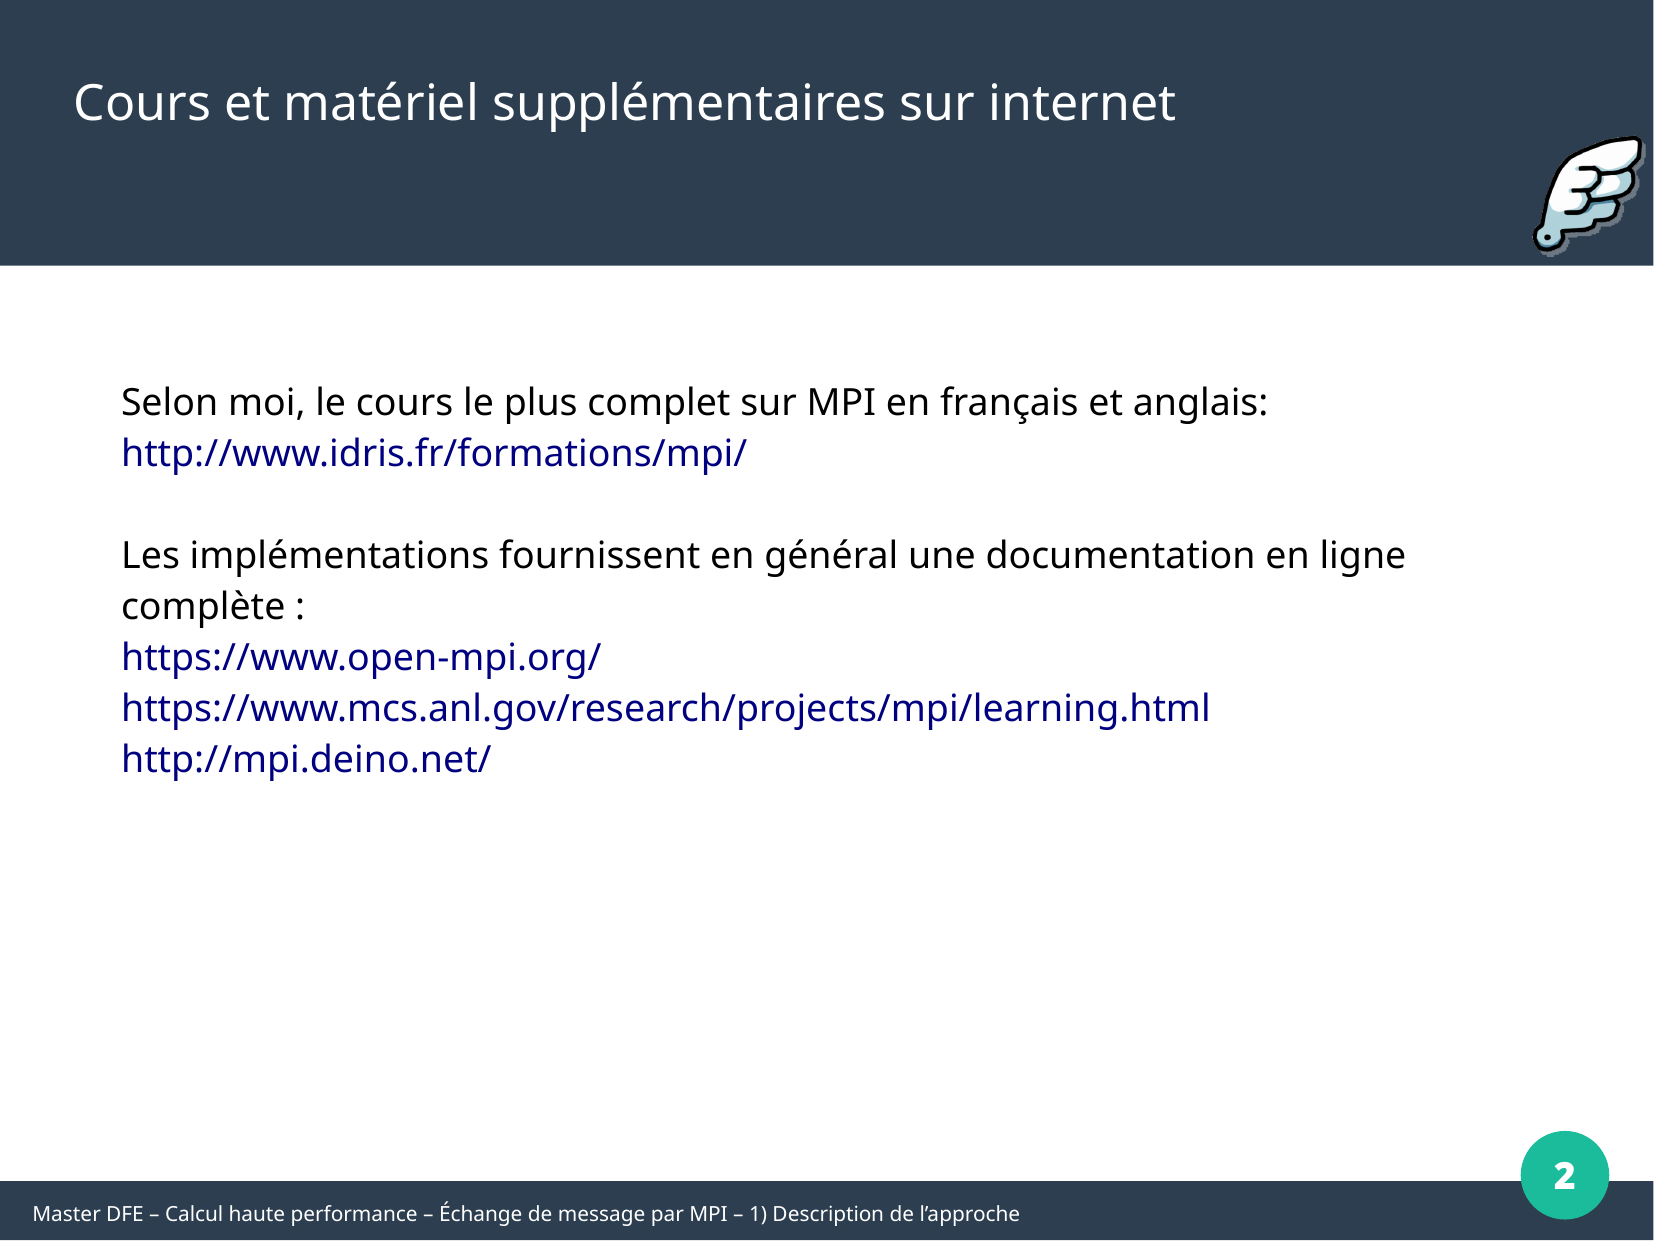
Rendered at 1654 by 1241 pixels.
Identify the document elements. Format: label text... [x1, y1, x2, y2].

text_box Master DFE – Calcul haute performance – Échange de message par MPI – 1) Description de l’approche [17, 1191, 1436, 1235]
text_box Cours et matériel supplémentaires sur internet [59, 59, 1477, 142]
text_box Selon moi, le cours le plus complet sur MPI en français et anglais: http://www.idris.fr/formations/mpi/ Les implémentations fournissent en général une documentation en ligne complète : https://www.open-mpi.org/ https://www.mcs.anl.gov/research/projects/mpi/learning.html http://mpi.deino.net/ [106, 367, 1607, 840]
picture [1529, 134, 1646, 253]
